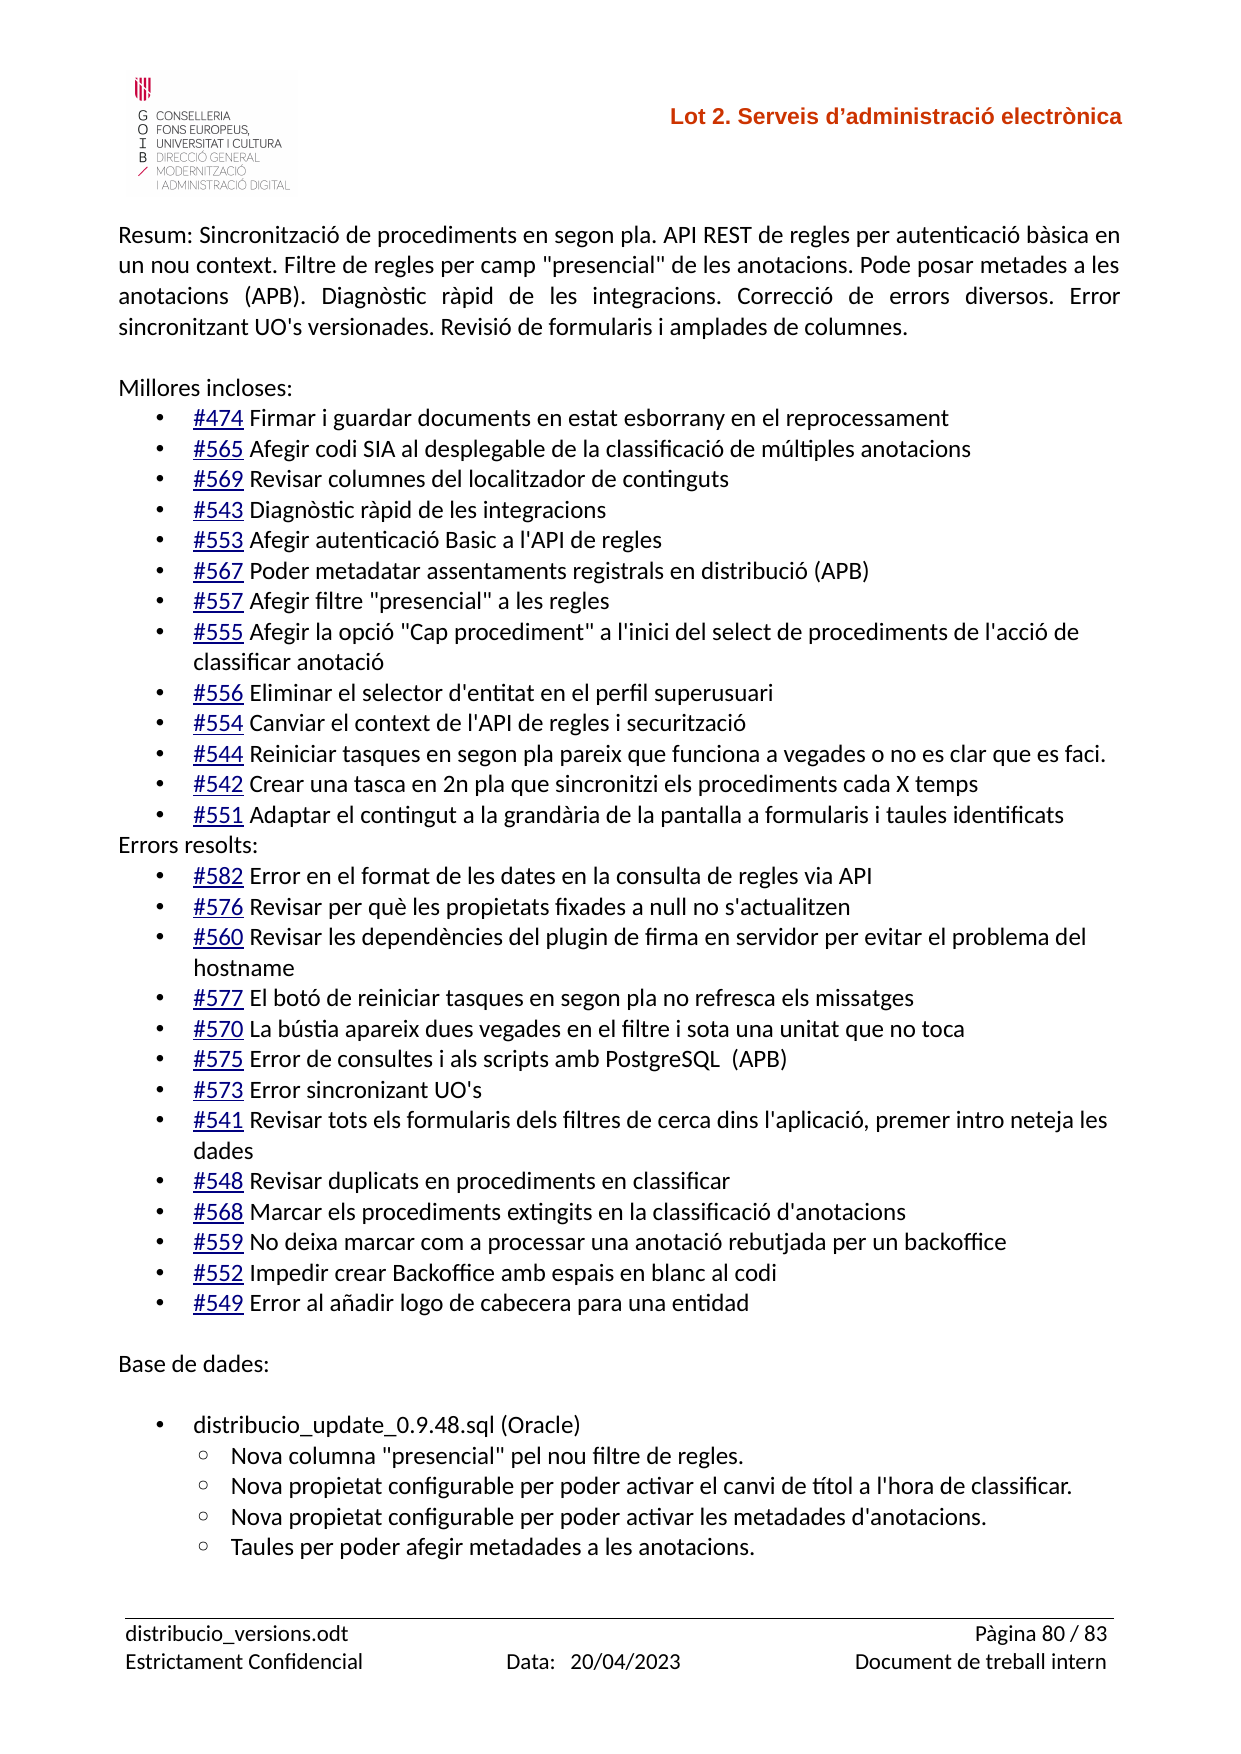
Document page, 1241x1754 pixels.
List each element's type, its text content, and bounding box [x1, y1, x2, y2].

list #553 Afegir autenticació Basic a l'API de regles [156, 524, 1122, 555]
list #557 Afegir filtre "presencial" a les regles [156, 585, 1122, 616]
list #568 Marcar els procediments extingits en la classificació d'anotacions [156, 1196, 1122, 1226]
text Resum: Sincronització de procediments en segon pla. API REST de regles per autenticació bàsica en un nou context. Filtre de regles per camp "presencial" de les anotacions. Pode posar metades a les anotacions (APB). Diagnòstic ràpid de les integracions. Correcció de errors diversos. Error sincronitzant UO's versionades. Revisió de formularis i amplades de columnes. [118, 219, 1122, 341]
list #544 Reiniciar tasques en segon pla pareix que funciona a vegades o no es clar que es faci. [156, 738, 1122, 768]
list #576 Revisar per què les propietats fixades a null no s'actualitzen [156, 891, 1122, 921]
list #567 Poder metadatar assentaments registrals en distribució (APB) [156, 555, 1122, 585]
list #559 No deixa marcar com a processar una anotació rebutjada per un backoffice [156, 1226, 1122, 1257]
list #542 Crear una tasca en 2n pla que sincronitzi els procediments cada X temps [156, 768, 1122, 799]
list #575 Error de consultes i als scripts amb PostgreSQL (APB) [156, 1043, 1122, 1074]
list #570 La bústia apareix dues vegades en el filtre i sota una unitat que no toca [156, 1013, 1122, 1043]
list #474 Firmar i guardar documents en estat esborrany en el reprocessament [156, 402, 1122, 433]
list #552 Impedir crear Backoffice amb espais en blanc al codi [156, 1257, 1122, 1287]
text Errors resolts: [118, 829, 1122, 860]
list #582 Error en el format de les dates en la consulta de regles via API [156, 860, 1122, 891]
text Base de dades: [118, 1348, 1122, 1379]
list Nova propietat configurable per poder activar les metadades d'anotacions. [193, 1501, 1122, 1532]
list #554 Canviar el context de l'API de regles i securització [156, 707, 1122, 738]
list #541 Revisar tots els formularis dels filtres de cerca dins l'aplicació, premer intro neteja les dades [156, 1104, 1122, 1165]
list #556 Eliminar el selector d'entitat en el perfil superusuari [156, 677, 1122, 707]
list #548 Revisar duplicats en procediments en classificar [156, 1165, 1122, 1196]
list #551 Adaptar el contingut a la grandària de la pantalla a formularis i taules identificats [156, 799, 1122, 829]
list #549 Error al añadir logo de cabecera para una entidad [156, 1287, 1122, 1318]
list #577 El botó de reiniciar tasques en segon pla no refresca els missatges [156, 982, 1122, 1013]
list #565 Afegir codi SIA al desplegable de la classificació de múltiples anotacions [156, 433, 1122, 463]
list Taules per poder afegir metadades a les anotacions. [193, 1532, 1122, 1562]
text Millores incloses: [118, 372, 1122, 402]
list #560 Revisar les dependències del plugin de firma en servidor per evitar el problema del hostname [156, 921, 1122, 982]
list #543 Diagnòstic ràpid de les integracions [156, 494, 1122, 524]
list #569 Revisar columnes del localitzador de continguts [156, 463, 1122, 494]
picture [126, 70, 299, 197]
list #573 Error sincronizant UO's [156, 1074, 1122, 1104]
list Nova columna "presencial" pel nou filtre de regles. [193, 1440, 1122, 1471]
list #555 Afegir la opció "Cap procediment" a l'inici del select de procediments de l'acció de classificar anotació [156, 616, 1122, 677]
list Nova propietat configurable per poder activar el canvi de títol a l'hora de classificar. [193, 1471, 1122, 1501]
list distribucio_update_0.9.48.sql (Oracle) [156, 1409, 1122, 1440]
